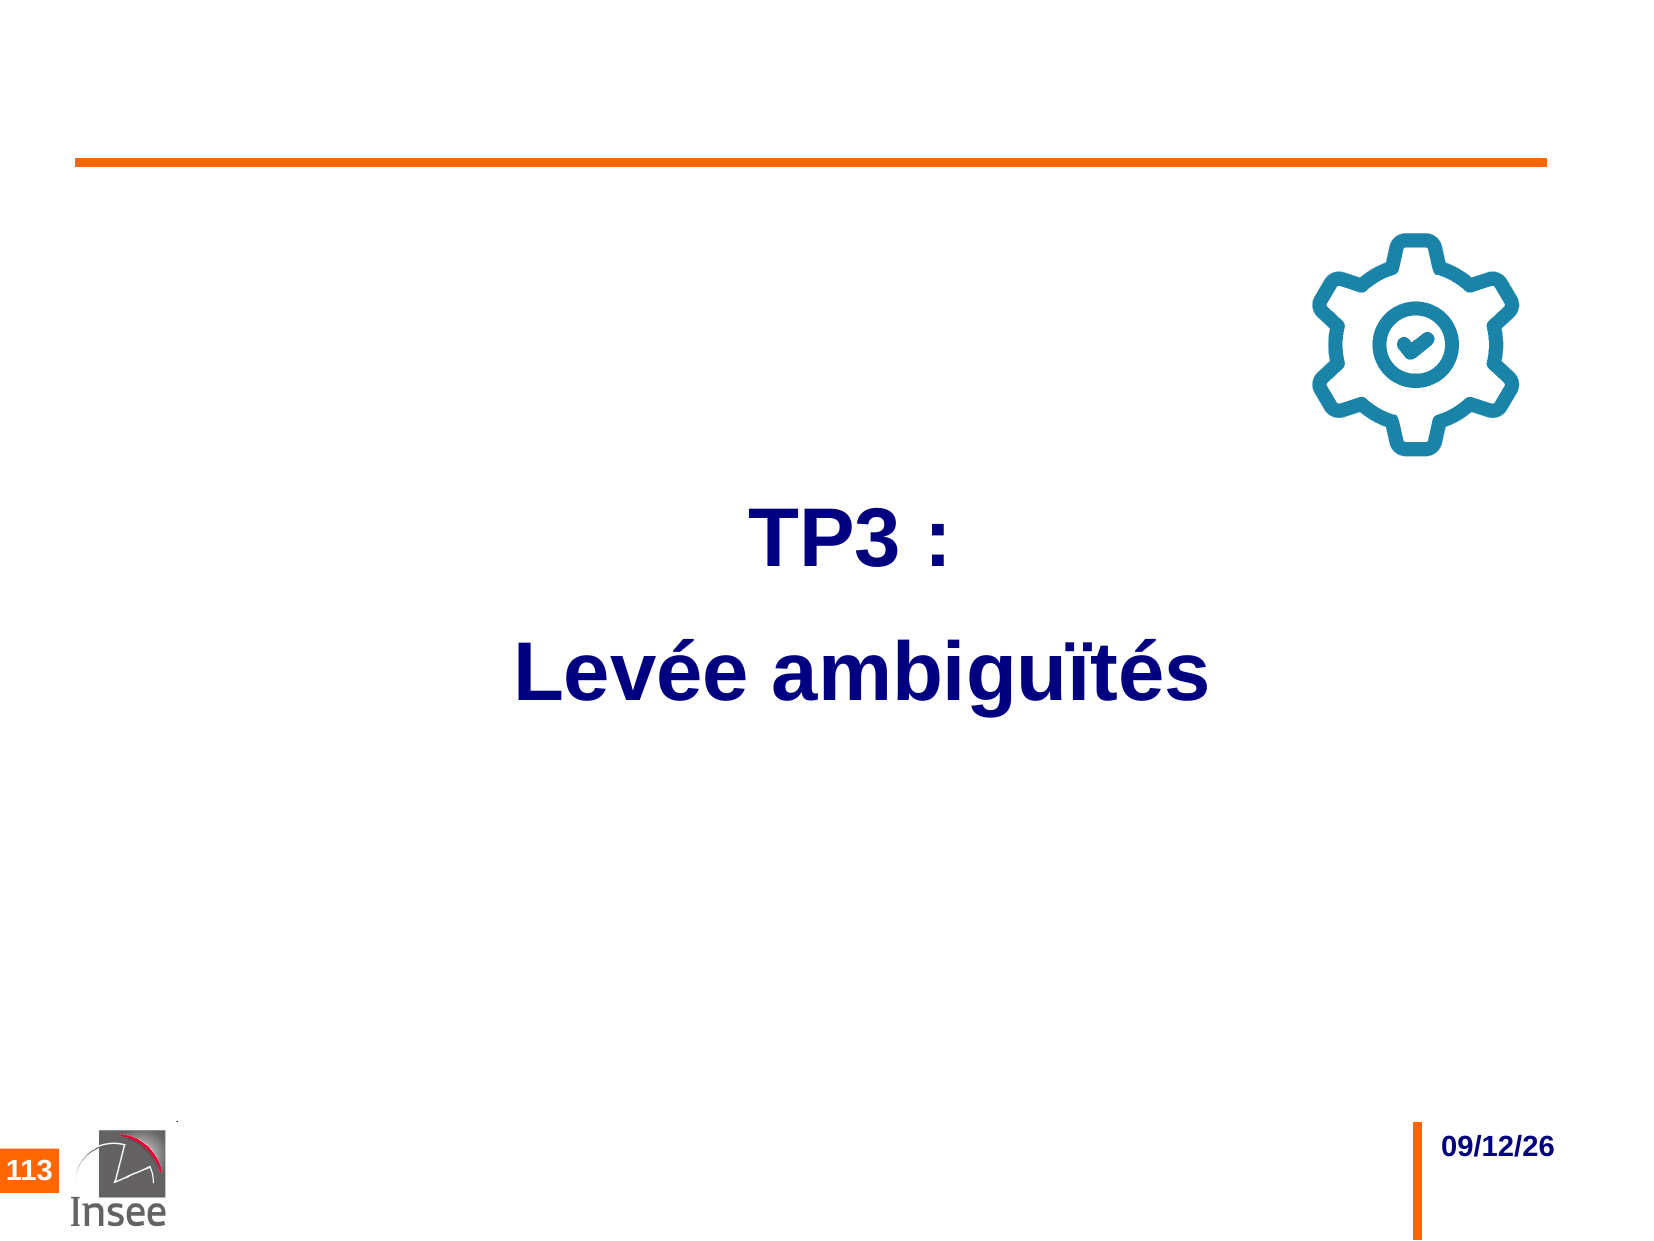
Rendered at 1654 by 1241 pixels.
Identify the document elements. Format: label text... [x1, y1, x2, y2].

picture [62, 1121, 178, 1241]
list TP3 : Levée ambiguïtés [53, 490, 1601, 733]
picture [1287, 216, 1544, 473]
